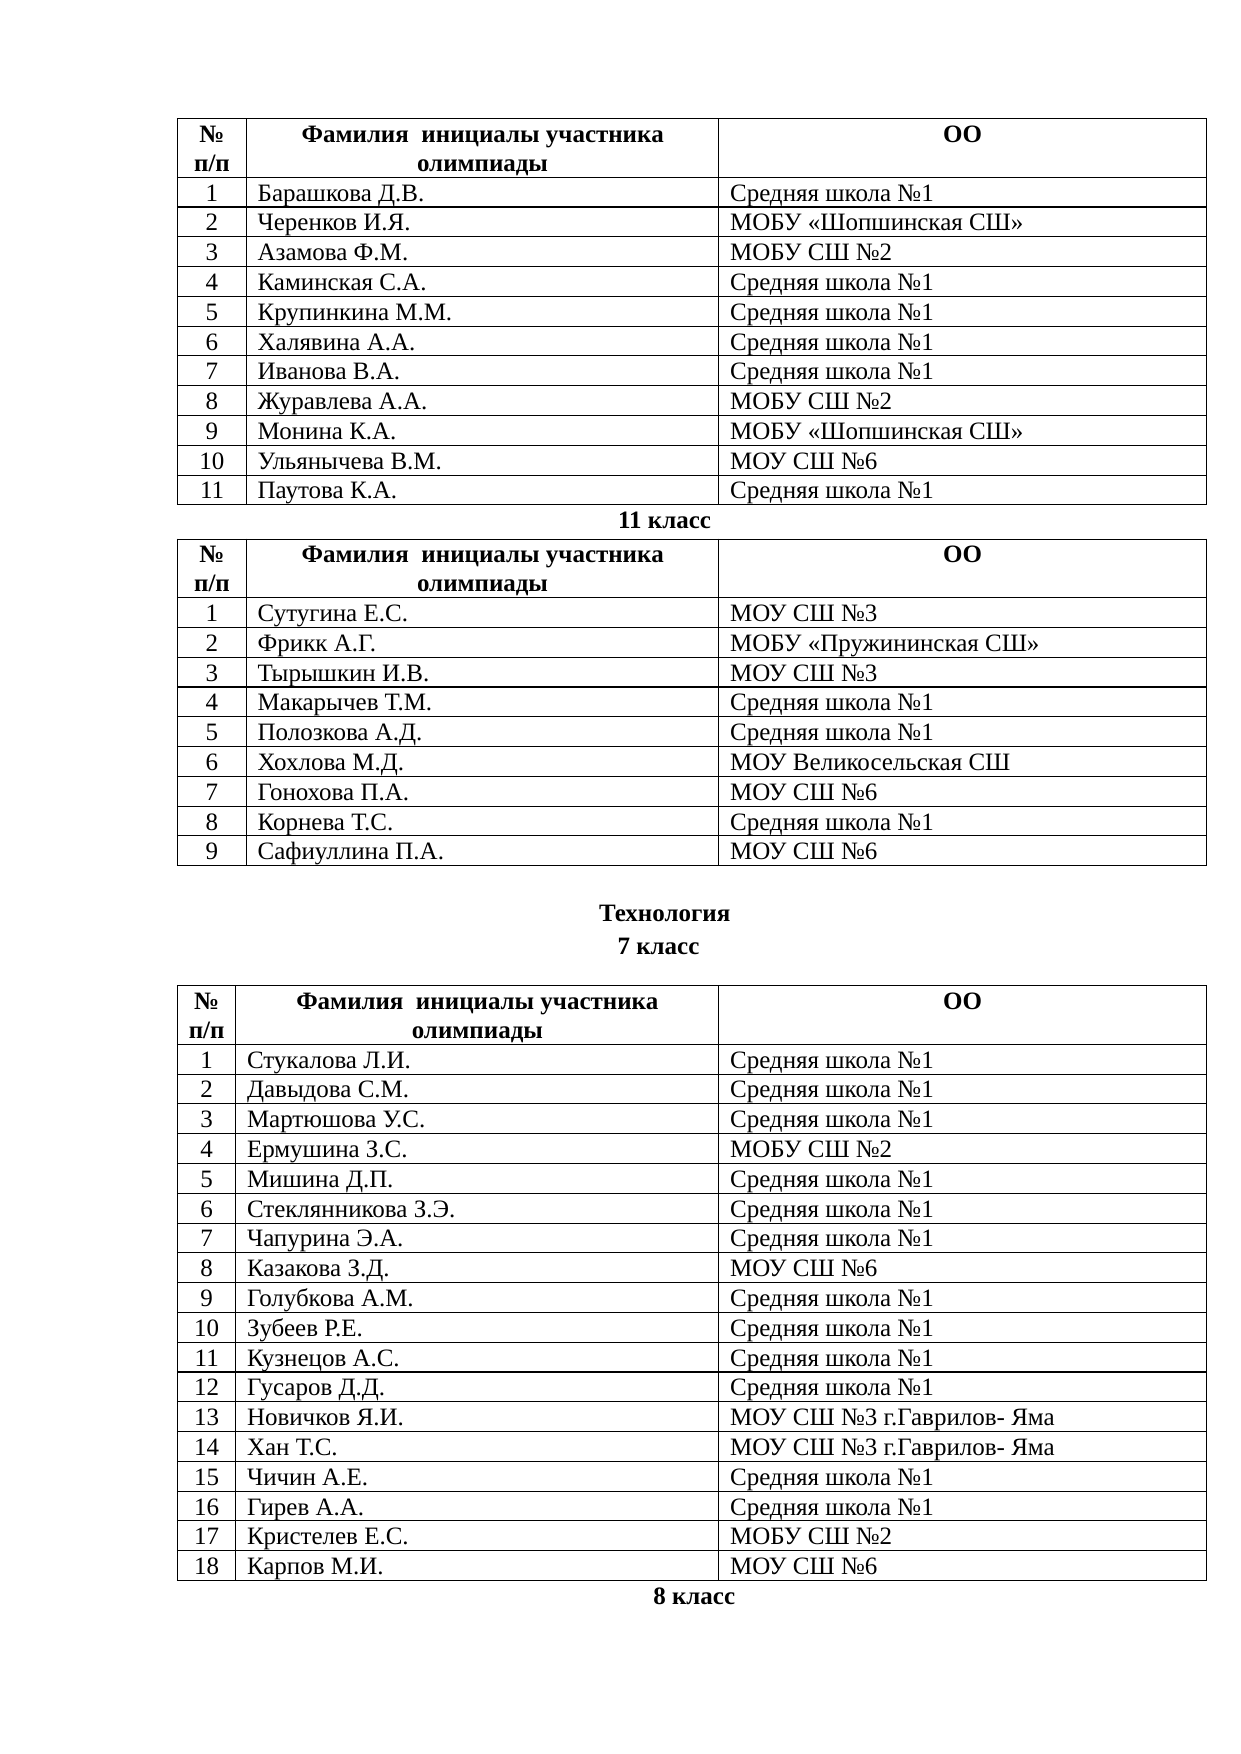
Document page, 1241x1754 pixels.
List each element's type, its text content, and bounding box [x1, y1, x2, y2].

table_cell Средняя школа №1 [719, 476, 1206, 504]
table_header ОО [719, 540, 1206, 597]
table_cell Кузнецов А.С. [236, 1343, 718, 1371]
table_cell Ермушина З.С. [236, 1134, 718, 1163]
table_cell Чапурина Э.А. [236, 1224, 718, 1252]
table_cell Зубеев Р.Е. [236, 1313, 718, 1342]
table_cell МОУ СШ №6 [719, 446, 1206, 474]
table_cell Средняя школа №1 [719, 356, 1206, 385]
table_cell Новичков Я.И. [236, 1402, 718, 1431]
table_cell 18 [178, 1551, 235, 1580]
table_header № п/п [178, 119, 246, 177]
table_cell МОБУ СШ №2 [719, 386, 1206, 415]
table_cell Полозкова А.Д. [247, 717, 718, 746]
table_cell МОУ СШ №6 [719, 1253, 1206, 1282]
table_cell Макарычев Т.М. [247, 688, 718, 716]
table_cell 4 [178, 267, 246, 296]
table_cell 5 [178, 1164, 235, 1193]
table_cell 1 [178, 1045, 235, 1073]
table_header ОО [719, 986, 1206, 1044]
table_cell Голубкова А.М. [236, 1283, 718, 1312]
table_cell Мишина Д.П. [236, 1164, 718, 1193]
table_cell 12 [178, 1373, 235, 1401]
table_cell Средняя школа №1 [719, 1164, 1206, 1193]
table_cell Средняя школа №1 [719, 1283, 1206, 1312]
table_cell Средняя школа №1 [719, 1492, 1206, 1520]
table_header № п/п [178, 540, 246, 597]
table_cell МОБУ «Пружининская СШ» [719, 628, 1206, 657]
table_cell 10 [178, 1313, 235, 1342]
table_cell 11 [178, 476, 246, 504]
table_cell Корнева Т.С. [247, 807, 718, 835]
table_cell МОБУ «Шопшинская СШ» [719, 416, 1206, 445]
table_cell Гонохова П.А. [247, 777, 718, 806]
table_cell Средняя школа №1 [719, 1194, 1206, 1222]
table_cell 5 [178, 297, 246, 326]
table_cell 9 [178, 836, 246, 865]
table_cell МОУ СШ №3 [719, 658, 1206, 686]
table_cell Хан Т.С. [236, 1432, 718, 1461]
table_cell Мартюшова У.С. [236, 1104, 718, 1133]
table_cell 4 [178, 688, 246, 716]
table_cell Ульянычева В.М. [247, 446, 718, 474]
table_cell 2 [178, 1075, 235, 1103]
table_cell Средняя школа №1 [719, 688, 1206, 716]
table_cell 7 [178, 1224, 235, 1252]
table_cell Крупинкина М.М. [247, 297, 718, 326]
table_cell Средняя школа №1 [719, 297, 1206, 326]
table_cell 17 [178, 1521, 235, 1550]
table_cell Кристелев Е.С. [236, 1521, 718, 1550]
table_cell 1 [178, 598, 246, 627]
table_cell 9 [178, 416, 246, 445]
table_cell Средняя школа №1 [719, 327, 1206, 355]
table_cell 13 [178, 1402, 235, 1431]
table_cell 11 [178, 1343, 235, 1371]
table_cell Монина К.А. [247, 416, 718, 445]
table_cell МОУ СШ №6 [719, 777, 1206, 806]
table_cell Средняя школа №1 [719, 1104, 1206, 1133]
table_cell Фрикк А.Г. [247, 628, 718, 657]
table_cell Чичин А.Е. [236, 1462, 718, 1491]
table_cell Стеклянникова З.Э. [236, 1194, 718, 1222]
table_cell 8 [178, 1253, 235, 1282]
table_cell 6 [178, 1194, 235, 1222]
table_cell 2 [178, 208, 246, 236]
text Технология [177, 898, 1152, 927]
table_cell МОУ Великосельская СШ [719, 747, 1206, 776]
table_header Фамилия инициалы участника олимпиады [247, 540, 718, 597]
table_cell Средняя школа №1 [719, 717, 1206, 746]
table_cell 1 [178, 178, 246, 206]
table_cell Средняя школа №1 [719, 1313, 1206, 1342]
table_cell Гирев А.А. [236, 1492, 718, 1520]
text 7 класс [177, 931, 1152, 960]
table_cell 6 [178, 327, 246, 355]
table_cell 3 [178, 658, 246, 686]
table_cell Сутугина Е.С. [247, 598, 718, 627]
table_cell Тырышкин И.В. [247, 658, 718, 686]
table_cell 5 [178, 717, 246, 746]
text 11 класс [177, 505, 1152, 534]
table_cell Средняя школа №1 [719, 1075, 1206, 1103]
table_cell 8 [178, 386, 246, 415]
table_cell 8 [178, 807, 246, 835]
table_cell 15 [178, 1462, 235, 1491]
table_cell 4 [178, 1134, 235, 1163]
table_cell Средняя школа №1 [719, 1045, 1206, 1073]
table_cell МОУ СШ №3 [719, 598, 1206, 627]
table_cell Средняя школа №1 [719, 1373, 1206, 1401]
table_cell 14 [178, 1432, 235, 1461]
table_cell Средняя школа №1 [719, 267, 1206, 296]
table_cell 7 [178, 356, 246, 385]
table_cell Средняя школа №1 [719, 1343, 1206, 1371]
table_cell МОУ СШ №3 г.Гаврилов- Яма [719, 1432, 1206, 1461]
table_cell Каминская С.А. [247, 267, 718, 296]
table_cell Карпов М.И. [236, 1551, 718, 1580]
table_cell 10 [178, 446, 246, 474]
table_cell Казакова З.Д. [236, 1253, 718, 1282]
table_cell Черенков И.Я. [247, 208, 718, 236]
table_header Фамилия инициалы участника олимпиады [236, 986, 718, 1044]
table_cell Сафиуллина П.А. [247, 836, 718, 865]
table_cell МОУ СШ №6 [719, 1551, 1206, 1580]
table_cell Средняя школа №1 [719, 1224, 1206, 1252]
table_cell МОУ СШ №3 г.Гаврилов- Яма [719, 1402, 1206, 1431]
table_cell Стукалова Л.И. [236, 1045, 718, 1073]
table_cell 16 [178, 1492, 235, 1520]
table_cell Халявина А.А. [247, 327, 718, 355]
table_cell 9 [178, 1283, 235, 1312]
table_cell МОБУ СШ №2 [719, 1521, 1206, 1550]
table_cell Иванова В.А. [247, 356, 718, 385]
table_cell Давыдова С.М. [236, 1075, 718, 1103]
table_cell 6 [178, 747, 246, 776]
table_cell МОБУ СШ №2 [719, 1134, 1206, 1163]
table_cell Гусаров Д.Д. [236, 1373, 718, 1401]
table_cell 7 [178, 777, 246, 806]
table_cell Хохлова М.Д. [247, 747, 718, 776]
table_cell Средняя школа №1 [719, 178, 1206, 206]
table_cell Средняя школа №1 [719, 807, 1206, 835]
table_cell МОУ СШ №6 [719, 836, 1206, 865]
table_cell Средняя школа №1 [719, 1462, 1206, 1491]
table_cell Азамова Ф.М. [247, 237, 718, 266]
table_cell Паутова К.А. [247, 476, 718, 504]
text 8 класс [236, 1581, 1152, 1610]
table_cell 2 [178, 628, 246, 657]
table_header № п/п [178, 986, 235, 1044]
table_cell МОБУ «Шопшинская СШ» [719, 208, 1206, 236]
table_header ОО [719, 119, 1206, 177]
table_cell Барашкова Д.В. [247, 178, 718, 206]
table_cell МОБУ СШ №2 [719, 237, 1206, 266]
table_header Фамилия инициалы участника олимпиады [247, 119, 718, 177]
table_cell 3 [178, 1104, 235, 1133]
table_cell Журавлева А.А. [247, 386, 718, 415]
table_cell 3 [178, 237, 246, 266]
